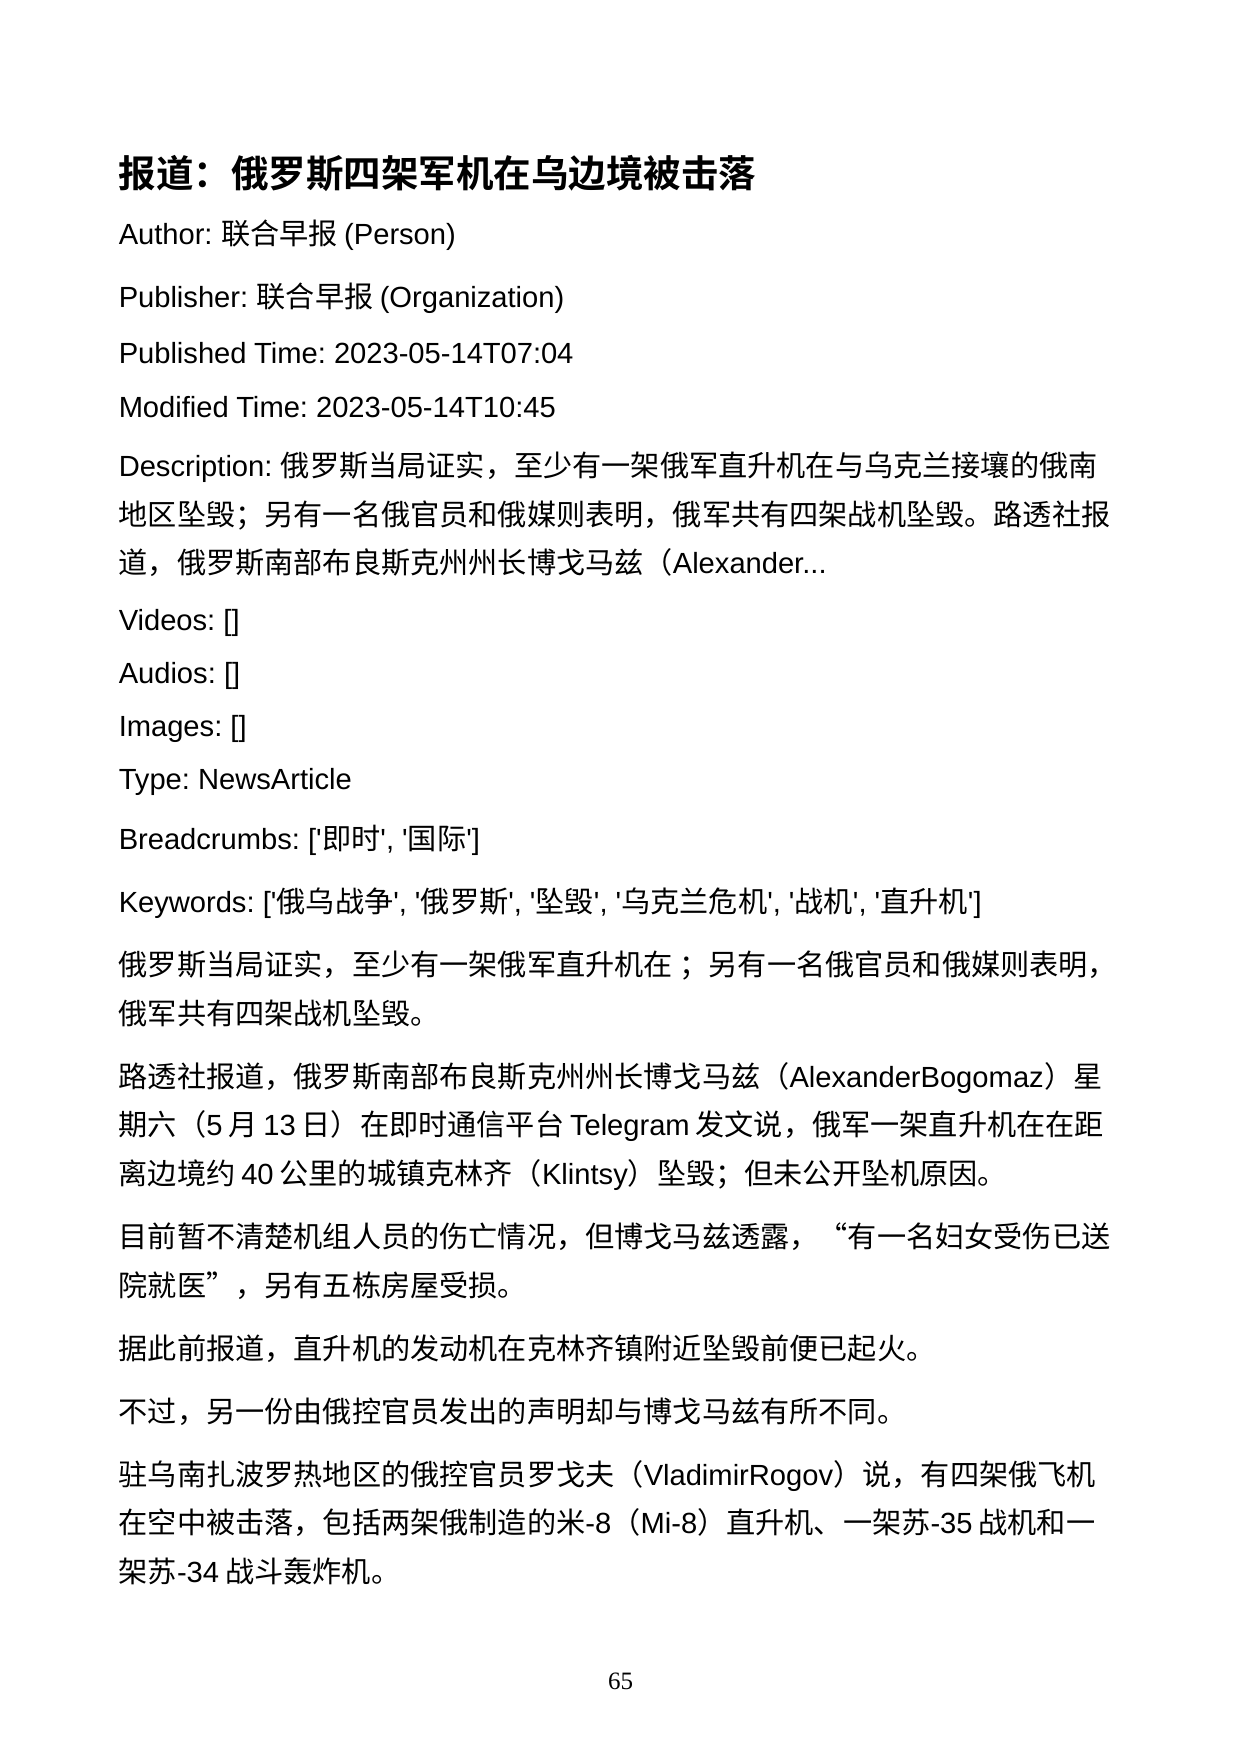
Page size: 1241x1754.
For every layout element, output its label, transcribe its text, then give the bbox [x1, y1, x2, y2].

text Modified Time: 2023-05-14T10:45 [118, 390, 1122, 423]
text 目前暂不清楚机组人员的伤亡情况，但博戈马兹透露，“有一名妇女受伤已送院就医”，另有五栋房屋受损。 [118, 1214, 1122, 1304]
text 不过，另一份由俄控官员发出的声明却与博戈马兹有所不同。 [118, 1388, 1122, 1431]
text Published Time: 2023-05-14T07:04 [118, 337, 1122, 370]
text 据此前报道，直升机的发动机在克林齐镇附近坠毁前便已起火。 [118, 1325, 1122, 1368]
text Keywords: ['俄乌战争', '俄罗斯', '坠毁', '乌克兰危机', '战机', '直升机'] [118, 879, 1122, 921]
text Breadcrumbs: ['即时', '国际'] [118, 816, 1122, 858]
text Description: 俄罗斯当局证实，至少有一架俄军直升机在与乌克兰接壤的俄南地区坠毁；另有一名俄官员和俄媒则表明，俄军共有四架战机坠毁。路透社报道，俄罗斯南部布良斯克州州长博戈马兹（Alexander... [118, 443, 1122, 582]
text Publisher: 联合早报 (Organization) [118, 273, 1122, 316]
text Type: NewsArticle [118, 762, 1122, 796]
text 俄罗斯当局证实，至少有一架俄军直升机在 ；另有一名俄官员和俄媒则表明，俄军共有四架战机坠毁。 [118, 942, 1122, 1033]
text 驻乌南扎波罗热地区的俄控官员罗戈夫（VladimirRogov）说，有四架俄飞机在空中被击落，包括两架俄制造的米-8（Mi-8）直升机、一架苏-35战机和一架苏-34战斗轰炸机。 [118, 1452, 1122, 1591]
text Audios: [] [118, 656, 1122, 690]
text Videos: [] [118, 603, 1122, 637]
text Images: [] [118, 709, 1122, 743]
subtitle 报道：俄罗斯四架军机在乌边境被击落 [118, 143, 1122, 198]
text Author: 联合早报 (Person) [118, 210, 1122, 253]
text 路透社报道，俄罗斯南部布良斯克州州长博戈马兹（AlexanderBogomaz）星期六（5月13日）在即时通信平台Telegram发文说，俄军一架直升机在在距离边境约40公里的城镇克林齐（Klintsy）坠毁；但未公开坠机原因。 [118, 1053, 1122, 1193]
